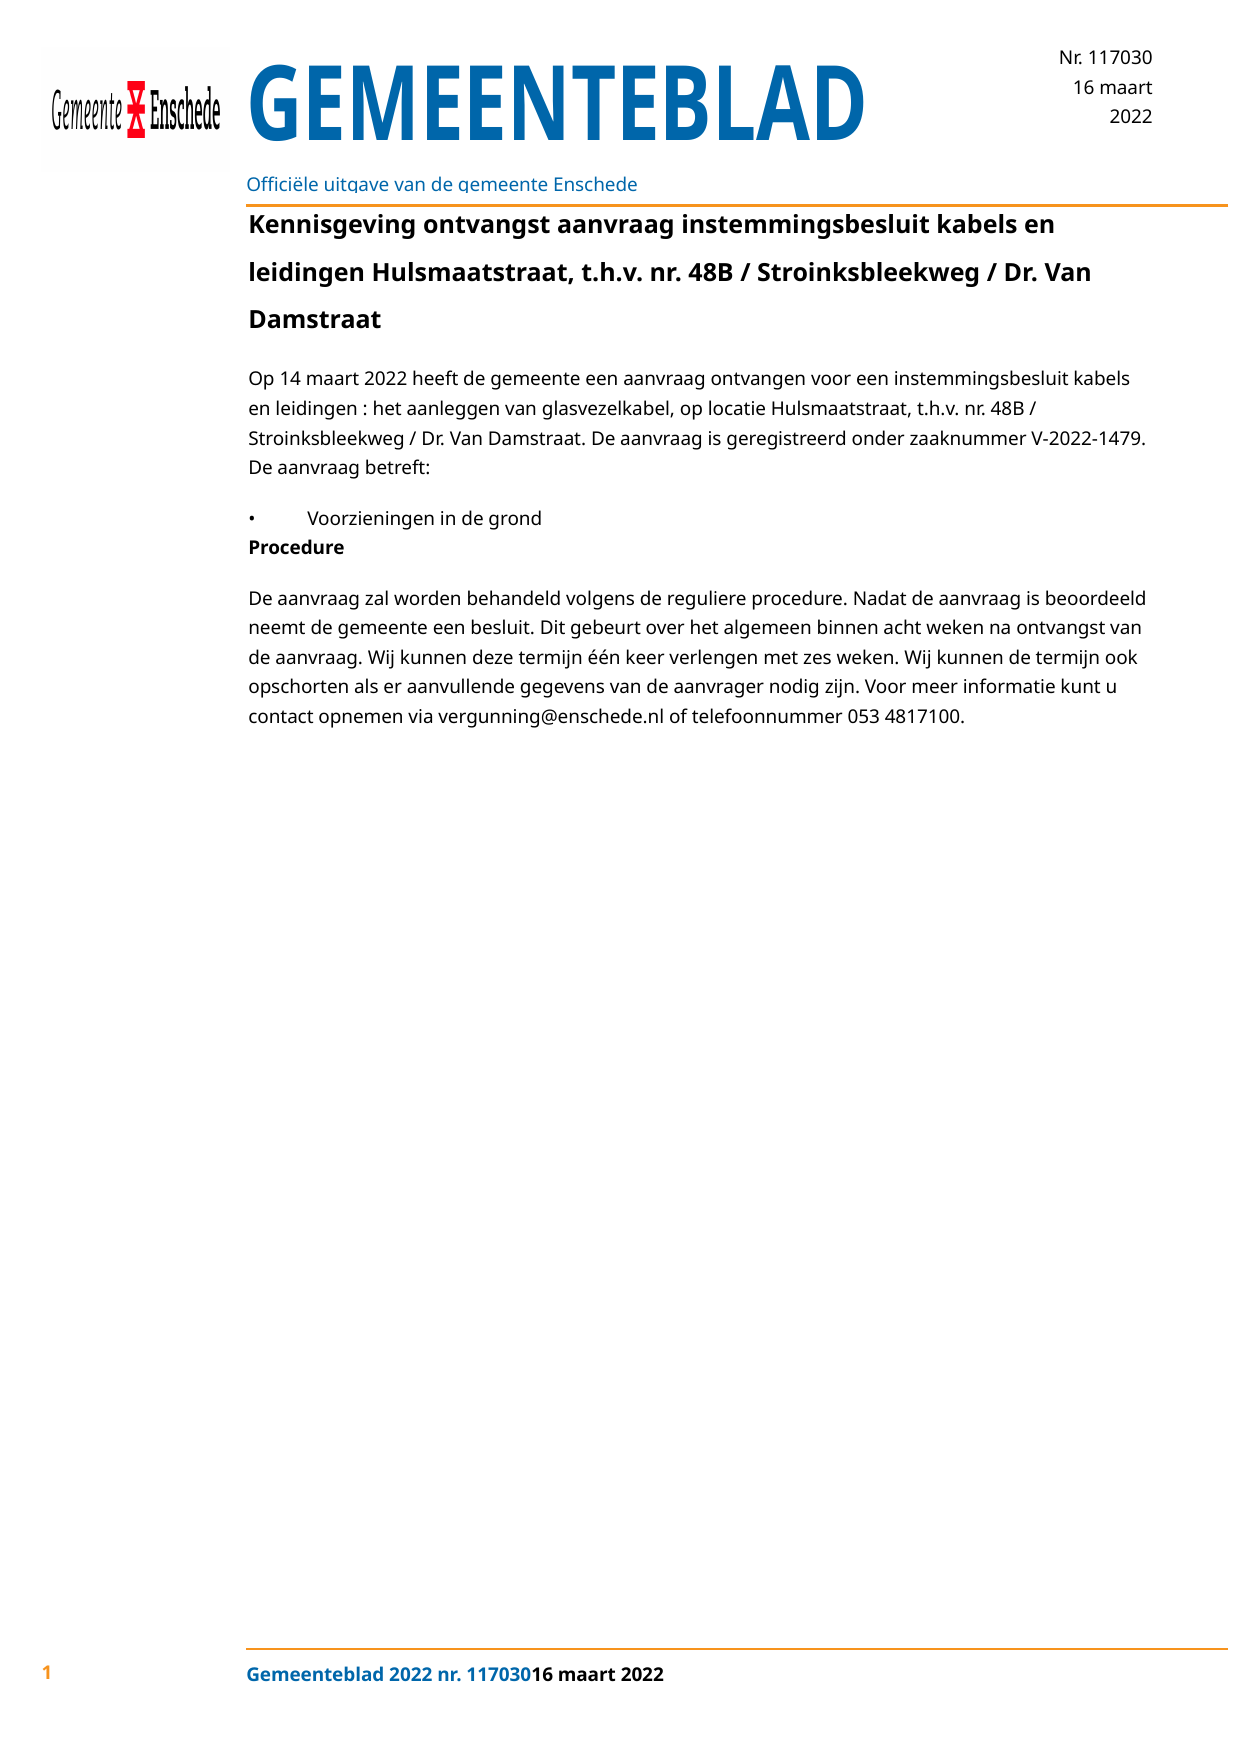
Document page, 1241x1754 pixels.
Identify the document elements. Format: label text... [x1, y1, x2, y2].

text Kennisgeving ontvangst aanvraag instemmingsbesluit kabels en leidingen Hulsmaatstraat, t.h.v. nr. 48B / Stroinksbleekweg / Dr. Van Damstraat [248, 207, 1152, 336]
text Procedure [248, 534, 1152, 560]
text De aanvraag zal worden behandeld volgens de reguliere procedure. Nadat de aanvraag is beoordeeld neemt de gemeente een besluit. Dit gebeurt over het algemeen binnen acht weken na ontvangst van de aanvraag. Wij kunnen deze termijn één keer verlengen met zes weken. Wij kunnen de termijn ook opschorten als er aanvullende gegevens van de aanvrager nodig zijn. Voor meer informatie kunt u contact opnemen via vergunning@enschede.nl of telefoonnummer 053 4817100. [248, 585, 1152, 729]
text Op 14 maart 2022 heeft de gemeente een aanvraag ontvangen voor een instemmingsbesluit kabels en leidingen : het aanleggen van glasvezelkabel, op locatie Hulsmaatstraat, t.h.v. nr. 48B / Stroinksbleekweg / Dr. Van Damstraat. De aanvraag is geregistreerd onder zaaknummer V-2022-1479. De aanvraag betreft: [248, 366, 1152, 480]
list Voorzieningen in de grond [248, 505, 1152, 530]
picture [41, 47, 231, 172]
